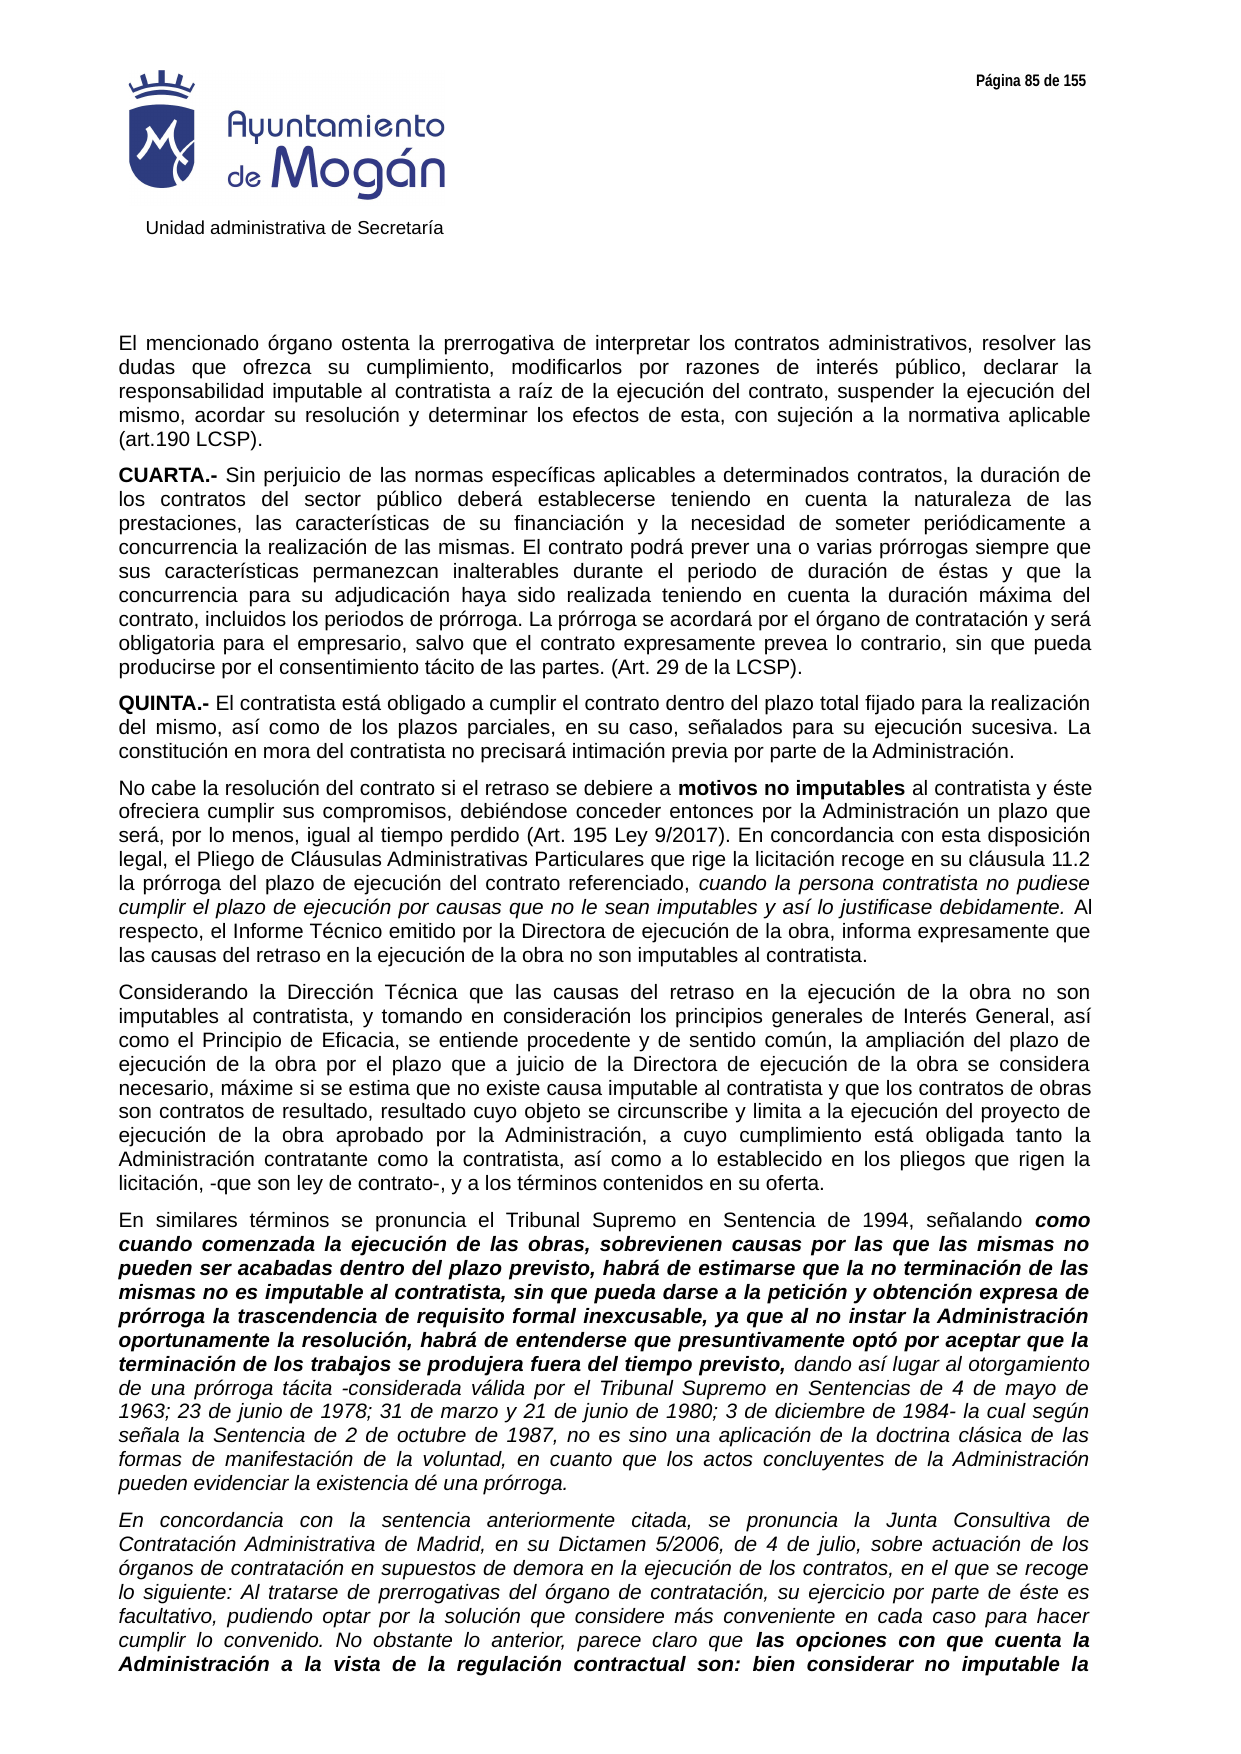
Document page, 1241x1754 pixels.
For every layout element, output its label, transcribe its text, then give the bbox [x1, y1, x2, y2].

text El mencionado órgano ostenta la prerrogativa de interpretar los contratos administrativos, resolver las dudas que ofrezca su cumplimiento, modificarlos por razones de interés público, declarar la responsabilidad imputable al contratista a raíz de la ejecución del contrato, suspender la ejecución del mismo, acordar su resolución y determinar los efectos de esta, con sujeción a la normativa aplicable (art.190 LCSP). [118, 331, 1092, 450]
text En concordancia con la sentencia anteriormente citada, se pronuncia la Junta Consultiva de Contratación Administrativa de Madrid, en su Dictamen 5/2006, de 4 de julio, sobre actuación de los órganos de contratación en supuestos de demora en la ejecución de los contratos, en el que se recoge lo siguiente: Al tratarse de prerrogativas del órgano de contratación, su ejercicio por parte de éste es facultativo, pudiendo optar por la solución que considere más conveniente en cada caso para hacer cumplir lo convenido. No obstante lo anterior, parece claro que las opciones con que cuenta la Administración a la vista de la regulación contractual son: bien considerar no imputable la [118, 1508, 1092, 1675]
text CUARTA.- Sin perjuicio de las normas específicas aplicables a determinados contratos, la duración de los contratos del sector público deberá establecerse teniendo en cuenta la naturaleza de las prestaciones, las características de su financiación y la necesidad de someter periódicamente a concurrencia la realización de las mismas. El contrato podrá prever una o varias prórrogas siempre que sus características permanezcan inalterables durante el periodo de duración de éstas y que la concurrencia para su adjudicación haya sido realizada teniendo en cuenta la duración máxima del contrato, incluidos los periodos de prórroga. La prórroga se acordará por el órgano de contratación y será obligatoria para el empresario, salvo que el contrato expresamente prevea lo contrario, sin que pueda producirse por el consentimiento tácito de las partes. (Art. 29 de la LCSP). [118, 463, 1092, 678]
text En similares términos se pronuncia el Tribunal Supremo en Sentencia de 1994, señalando como cuando comenzada la ejecución de las obras, sobrevienen causas por las que las mismas no pueden ser acabadas dentro del plazo previsto, habrá de estimarse que la no terminación de las mismas no es imputable al contratista, sin que pueda darse a la petición y obtención expresa de prórroga la trascendencia de requisito formal inexcusable, ya que al no instar la Administración oportunamente la resolución, habrá de entenderse que presuntivamente optó por aceptar que la terminación de los trabajos se produjera fuera del tiempo previsto, dando así lugar al otorgamiento de una prórroga tácita -considerada válida por el Tribunal Supremo en Sentencias de 4 de mayo de 1963; 23 de junio de 1978; 31 de marzo y 21 de junio de 1980; 3 de diciembre de 1984- la cual según señala la Sentencia de 2 de octubre de 1987, no es sino una aplicación de la doctrina clásica de las formas de manifestación de la voluntad, en cuanto que los actos concluyentes de la Administración pueden evidenciar la existencia dé una prórroga. [118, 1208, 1092, 1495]
picture [128, 70, 445, 206]
text Considerando la Dirección Técnica que las causas del retraso en la ejecución de la obra no son imputables al contratista, y tomando en consideración los principios generales de Interés General, así como el Principio de Eficacia, se entiende procedente y de sentido común, la ampliación del plazo de ejecución de la obra por el plazo que a juicio de la Directora de ejecución de la obra se considera necesario, máxime si se estima que no existe causa imputable al contratista y que los contratos de obras son contratos de resultado, resultado cuyo objeto se circunscribe y limita a la ejecución del proyecto de ejecución de la obra aprobado por la Administración, a cuyo cumplimiento está obligada tanto la Administración contratante como la contratista, así como a lo establecido en los pliegos que rigen la licitación, -que son ley de contrato-, y a los términos contenidos en su oferta. [118, 979, 1092, 1195]
text QUINTA.- El contratista está obligado a cumplir el contrato dentro del plazo total fijado para la realización del mismo, así como de los plazos parciales, en su caso, señalados para su ejecución sucesiva. La constitución en mora del contratista no precisará intimación previa por parte de la Administración. [118, 691, 1092, 763]
text No cabe la resolución del contrato si el retraso se debiere a motivos no imputables al contratista y éste ofreciera cumplir sus compromisos, debiéndose conceder entonces por la Administración un plazo que será, por lo menos, igual al tiempo perdido (Art. 195 Ley 9/2017). En concordancia con esta disposición legal, el Pliego de Cláusulas Administrativas Particulares que rige la licitación recoge en su cláusula 11.2 la prórroga del plazo de ejecución del contrato referenciado, cuando la persona contratista no pudiese cumplir el plazo de ejecución por causas que no le sean imputables y así lo justificase debidamente. Al respecto, el Informe Técnico emitido por la Directora de ejecución de la obra, informa expresamente que las causas del retraso en la ejecución de la obra no son imputables al contratista. [118, 775, 1092, 967]
